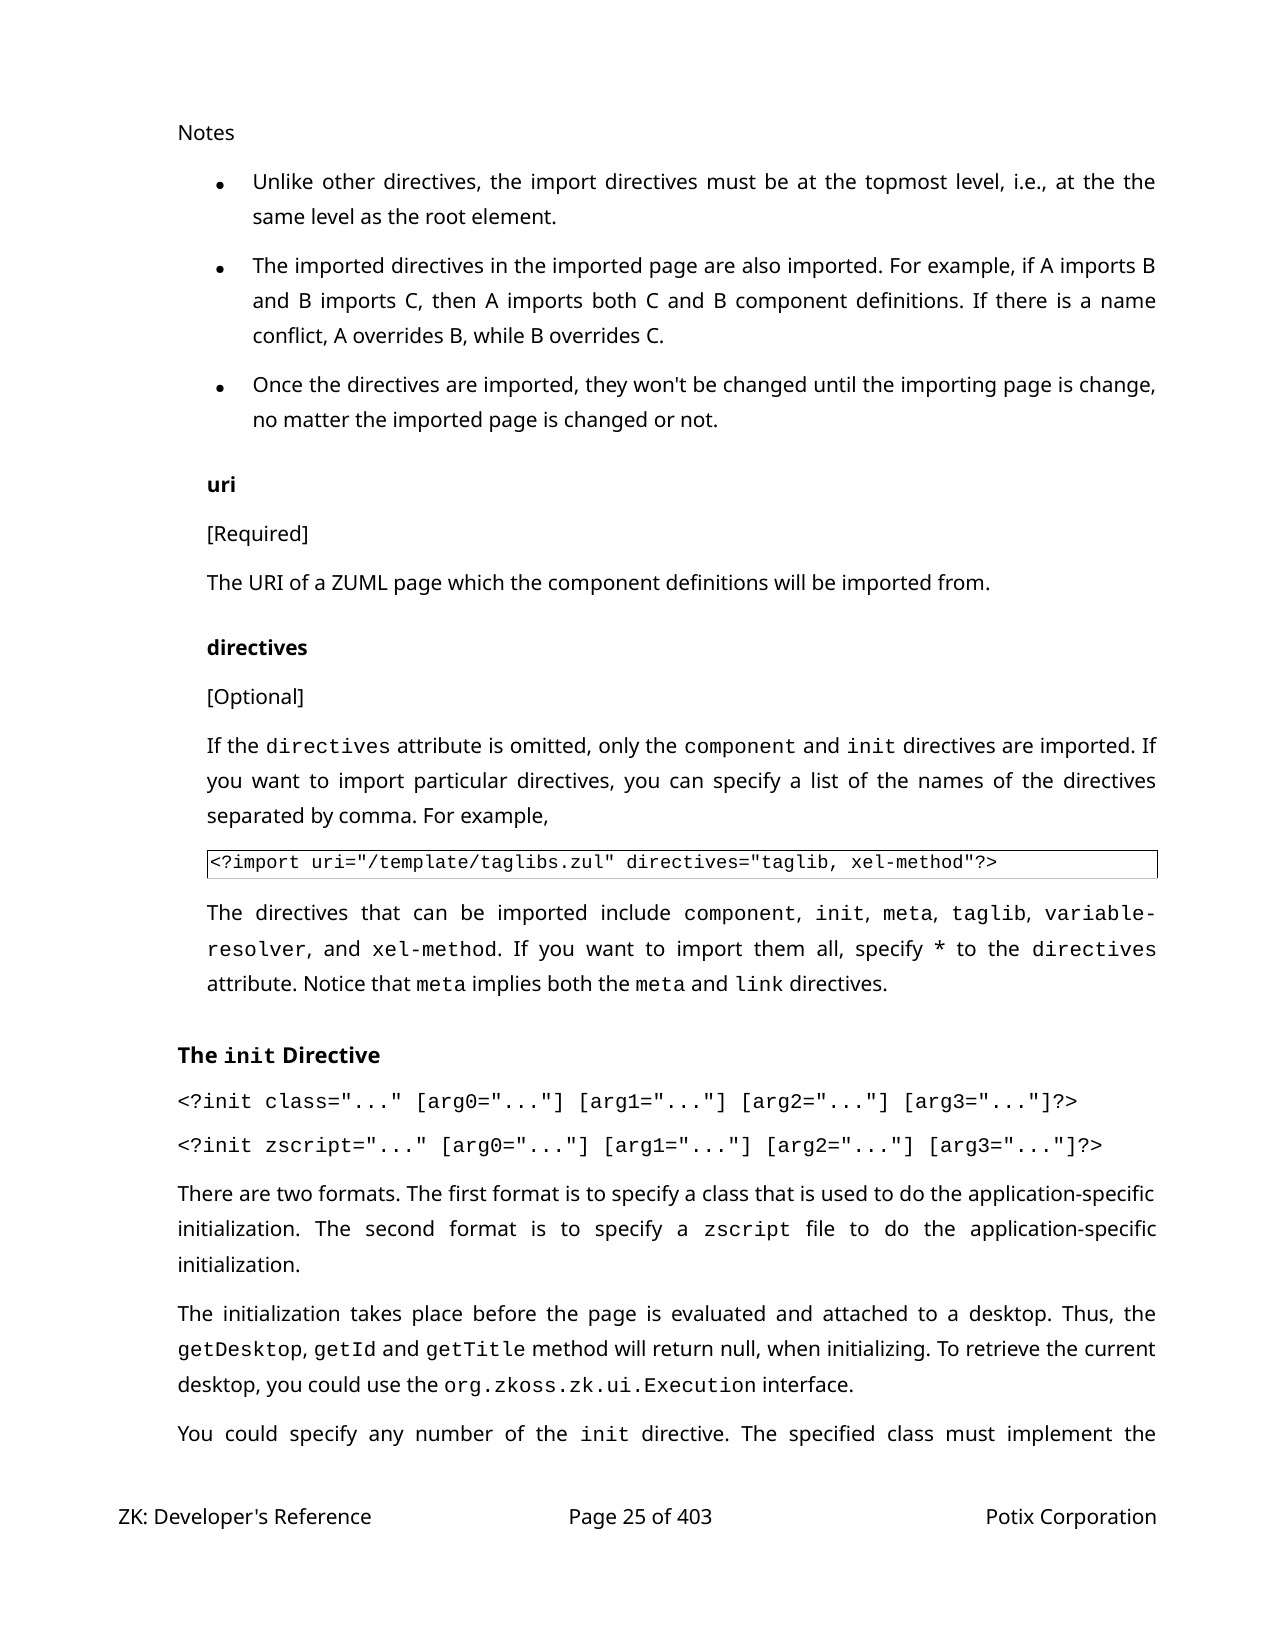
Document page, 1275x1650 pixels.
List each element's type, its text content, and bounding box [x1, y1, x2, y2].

text The URI of a ZUML page which the component definitions will be imported from. [207, 568, 1157, 596]
text [Optional] [207, 682, 1157, 710]
text If the directives attribute is omitted, only the component and init directives are imported. If you want to import particular directives, you can specify a list of the names of the directives separated by comma. For example, [207, 731, 1157, 830]
subtitle directives [207, 633, 1157, 661]
list Once the directives are imported, they won't be changed until the importing page is change, no matter the imported page is changed or not. [215, 370, 1157, 434]
subtitle uri [207, 470, 1157, 499]
text <?init class="..." [arg0="..."] [arg1="..."] [arg2="..."] [arg3="..."]?> [177, 1091, 1157, 1114]
text The directives that can be imported include component, init, meta, taglib, variable-resolver, and xel-method. If you want to import them all, specify * to the directives attribute. Notice that meta implies both the meta and link directives. [207, 898, 1157, 998]
text <?init zscript="..." [arg0="..."] [arg1="..."] [arg2="..."] [arg3="..."]?> [177, 1135, 1157, 1159]
text [Required] [207, 519, 1157, 547]
list The imported directives in the imported page are also imported. For example, if A imports B and B imports C, then A imports both C and B component definitions. If there is a name conflict, A overrides B, while B overrides C. [215, 251, 1157, 350]
text <?import uri="/template/taglibs.zul" directives="taglib, xel-method"?> [208, 851, 1157, 878]
text You could specify any number of the init directive. The specified class must implement the [177, 1419, 1157, 1447]
list Unlike other directives, the import directives must be at the topmost level, i.e., at the the same level as the root element. [215, 167, 1157, 230]
text There are two formats. The first format is to specify a class that is used to do the application-specific initialization. The second format is to specify a zscript file to do the application-specific initialization. [177, 1179, 1157, 1278]
text The initialization takes place before the page is evaluated and attached to a desktop. Thus, the getDesktop, getId and getTitle method will return null, when initializing. To retrieve the current desktop, you could use the org.zkoss.zk.ui.Execution interface. [177, 1299, 1157, 1398]
text Notes [177, 118, 1157, 146]
subtitle The init Directive [177, 1040, 1157, 1070]
